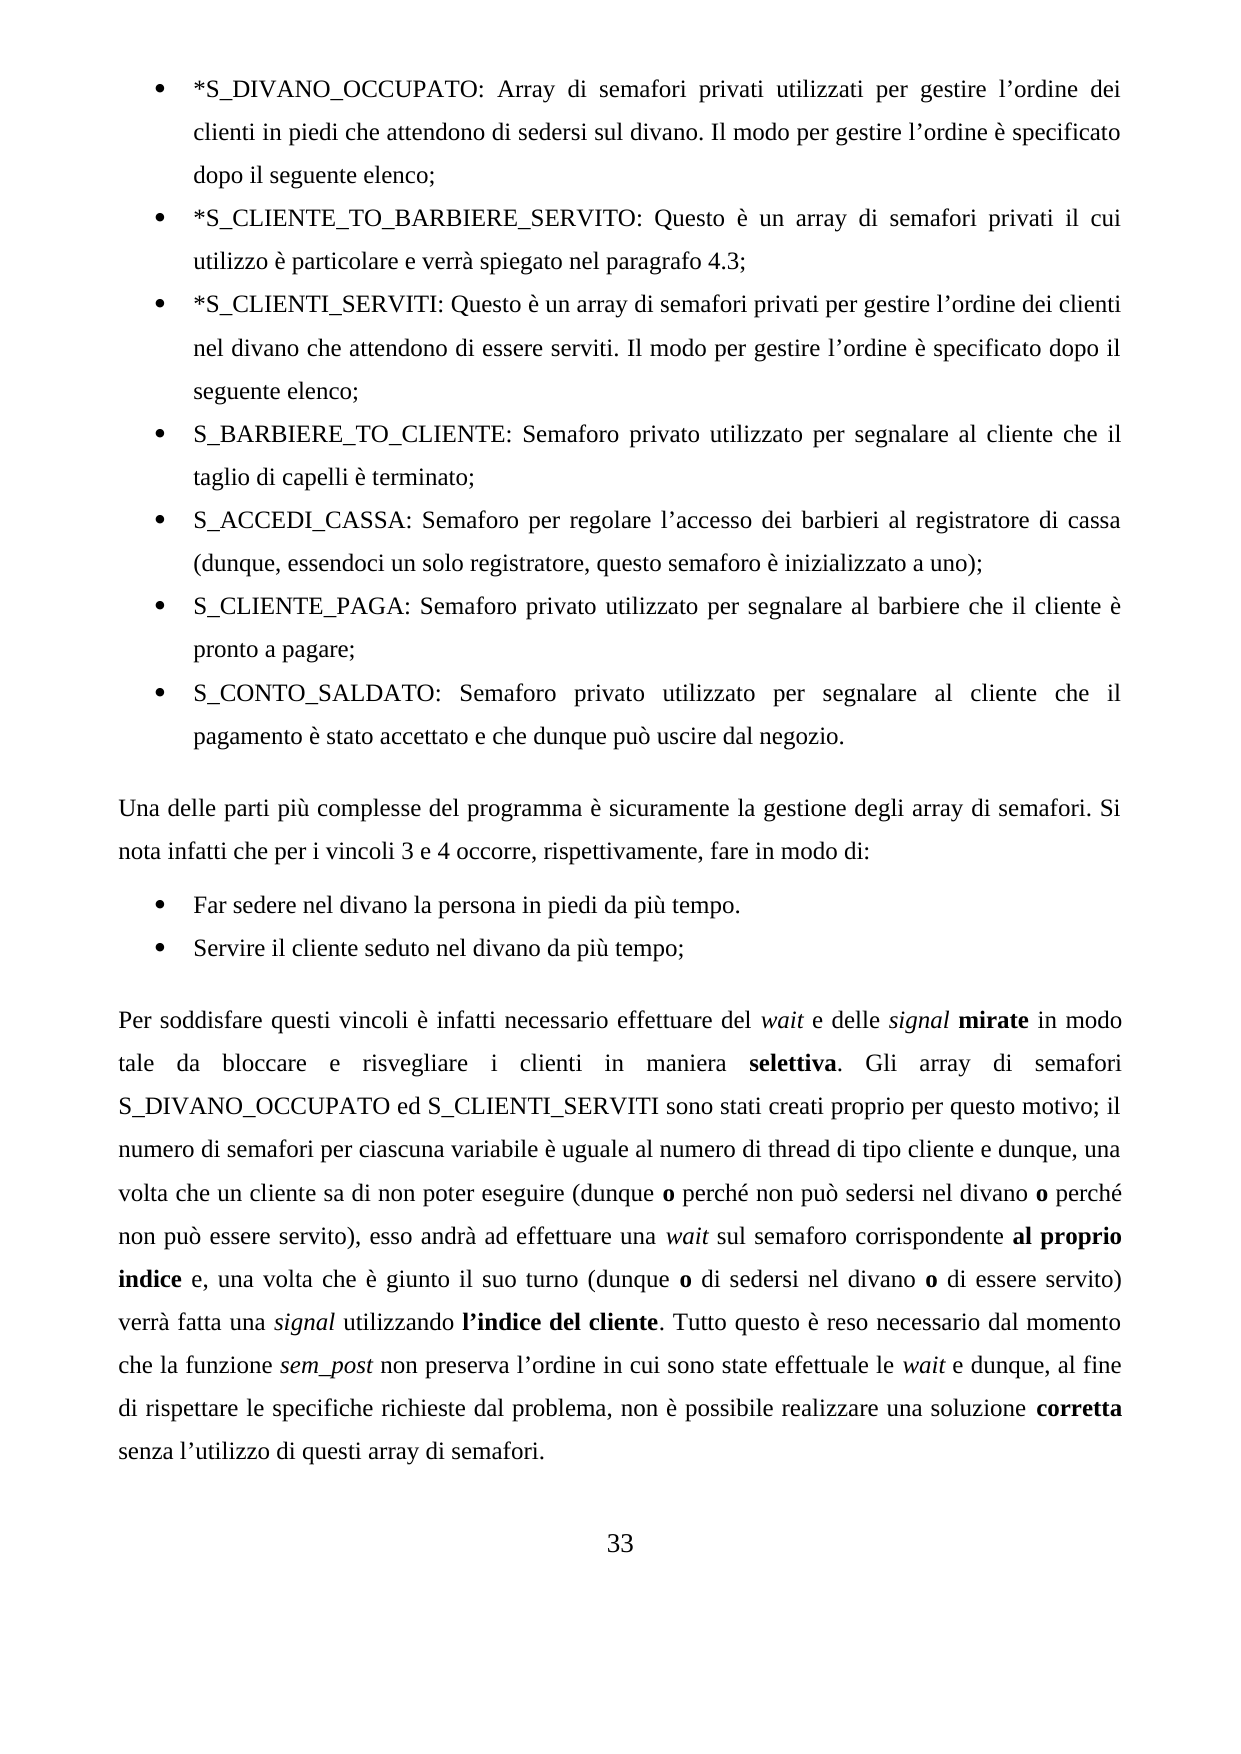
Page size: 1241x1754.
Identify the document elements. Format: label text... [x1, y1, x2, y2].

list S_CONTO_SALDATO: Semaforo privato utilizzato per segnalare al cliente che il pagamento è stato accettato e che dunque può uscire dal negozio. [156, 678, 1122, 749]
list *S_CLIENTI_SERVITI: Questo è un array di semafori privati per gestire l’ordine dei clienti nel divano che attendono di essere serviti. Il modo per gestire l’ordine è specificato dopo il seguente elenco; [156, 289, 1122, 404]
list S_ACCEDI_CASSA: Semaforo per regolare l’accesso dei barbieri al registratore di cassa (dunque, essendoci un solo registratore, questo semaforo è inizializzato a uno); [156, 505, 1122, 577]
list Servire il cliente seduto nel divano da più tempo; [156, 933, 1122, 962]
text Una delle parti più complesse del programma è sicuramente la gestione degli array di semafori. Si nota infatti che per i vincoli 3 e 4 occorre, rispettivamente, fare in modo di: [118, 793, 1122, 865]
list *S_CLIENTE_TO_BARBIERE_SERVITO: Questo è un array di semafori privati il cui utilizzo è particolare e verrà spiegato nel paragrafo 4.3; [156, 203, 1122, 275]
list S_BARBIERE_TO_CLIENTE: Semaforo privato utilizzato per segnalare al cliente che il taglio di capelli è terminato; [156, 419, 1122, 491]
list S_CLIENTE_PAGA: Semaforo privato utilizzato per segnalare al barbiere che il cliente è pronto a pagare; [156, 591, 1122, 663]
list *S_DIVANO_OCCUPATO: Array di semafori privati utilizzati per gestire l’ordine dei clienti in piedi che attendono di sedersi sul divano. Il modo per gestire l’ordine è specificato dopo il seguente elenco; [156, 74, 1122, 189]
list Far sedere nel divano la persona in piedi da più tempo. [156, 890, 1122, 918]
text Per soddisfare questi vincoli è infatti necessario effettuare del wait e delle signal mirate in modo tale da bloccare e risvegliare i clienti in maniera selettiva. Gli array di semafori S_DIVANO_OCCUPATO ed S_CLIENTI_SERVITI sono stati creati proprio per questo motivo; il numero di semafori per ciascuna variabile è uguale al numero di thread di tipo cliente e dunque, una volta che un cliente sa di non poter eseguire (dunque o perché non può sedersi nel divano o perché non può essere servito), esso andrà ad effettuare una wait sul semaforo corrispondente al proprio indice e, una volta che è giunto il suo turno (dunque o di sedersi nel divano o di essere servito) verrà fatta una signal utilizzando l’indice del cliente. Tutto questo è reso necessario dal momento che la funzione sem_post non preserva l’ordine in cui sono state effettuale le wait e dunque, al fine di rispettare le specifiche richieste dal problema, non è possibile realizzare una soluzione corretta senza l’utilizzo di questi array di semafori. [118, 1005, 1122, 1465]
